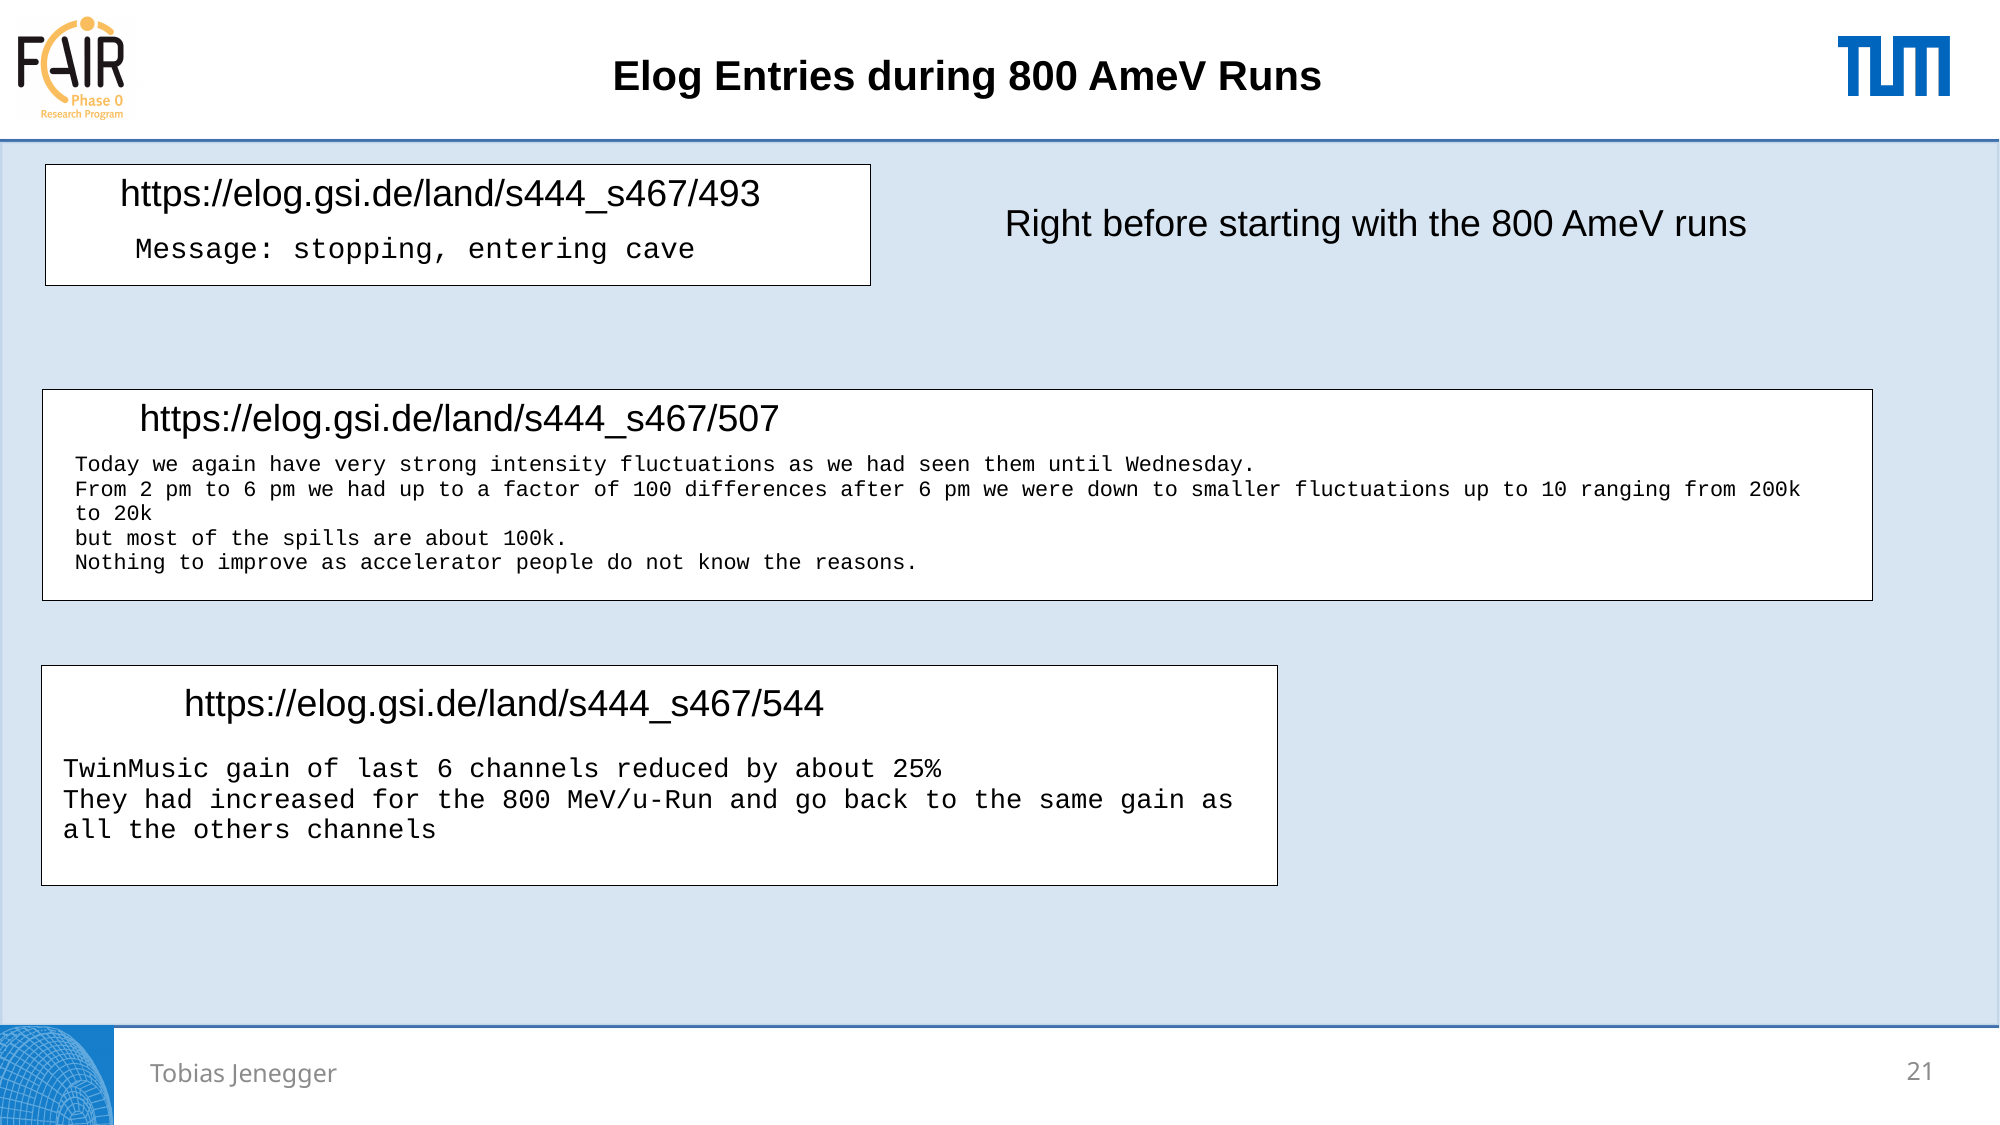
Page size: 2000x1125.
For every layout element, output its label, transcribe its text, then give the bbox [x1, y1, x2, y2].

text_box Today we again have very strong intensity fluctuations as we had seen them until Wednesday. From 2 pm to 6 pm we had up to a factor of 100 differences after 6 pm we were down to smaller fluctuations up to 10 ranging from 200k to 20k but most of the spills are about 100k. Nothing to improve as accelerator people do not know the reasons. [60, 446, 1840, 584]
text_box https://elog.gsi.de/land/s444_s467/507 [124, 389, 796, 446]
text_box https://elog.gsi.de/land/s444_s467/493 [105, 164, 776, 222]
text_box Message: stopping, entering cave [120, 226, 841, 308]
text_box TwinMusic gain of last 6 channels reduced by about 25% They had increased for the 800 MeV/u-Run and go back to the same gain as all the others channels [48, 748, 1278, 886]
picture [15, 15, 142, 120]
text_box [42, 389, 1873, 601]
picture [0, 1025, 114, 1125]
text_box [45, 164, 871, 286]
text_box Elog Entries during 800 AmeV Runs [345, 45, 1591, 107]
picture [1838, 36, 1950, 96]
text_box Right before starting with the 800 AmeV runs [990, 195, 1786, 252]
text_box https://elog.gsi.de/land/s444_s467/544 [169, 675, 840, 732]
text_box [41, 665, 1278, 886]
